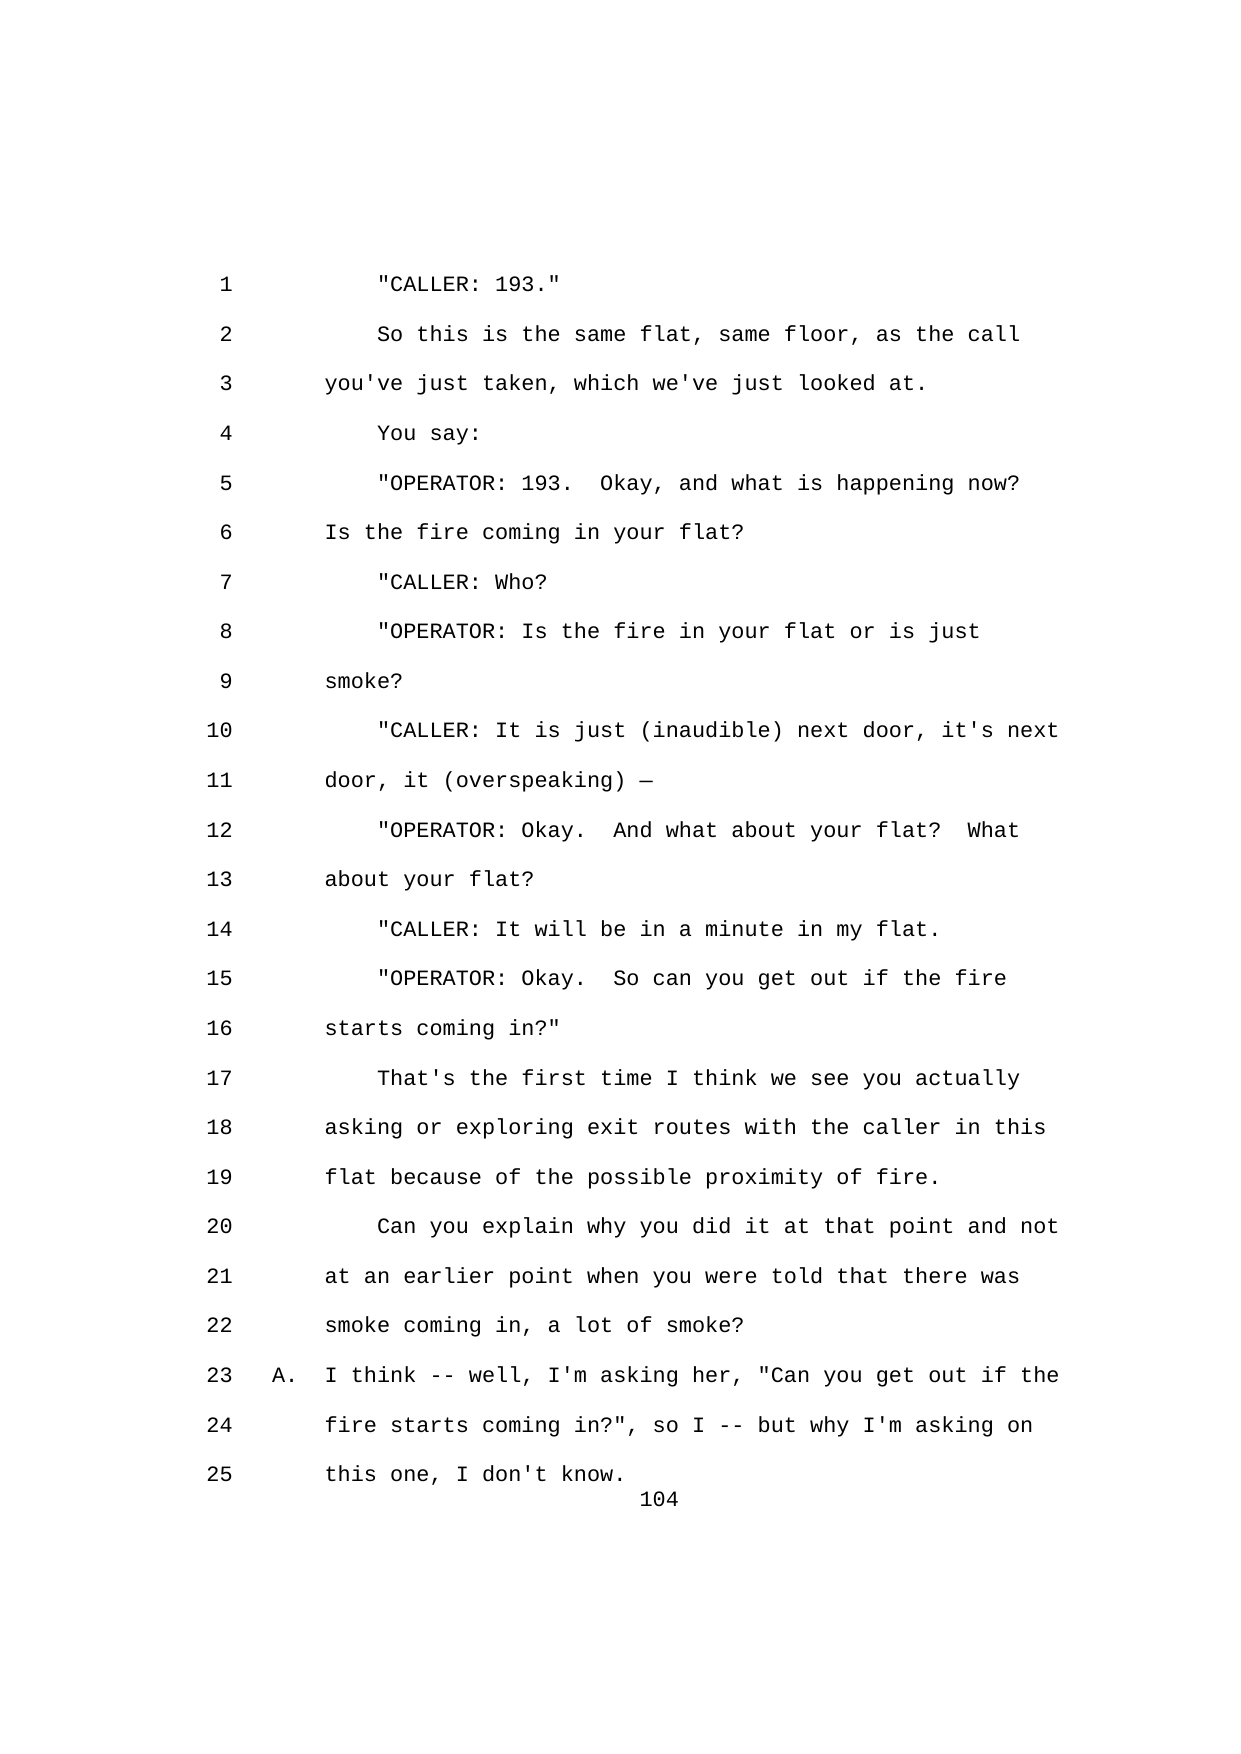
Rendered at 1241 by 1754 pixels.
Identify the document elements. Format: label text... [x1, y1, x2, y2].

text 16 starts coming in?" [75, 1017, 1165, 1042]
text 15 "OPERATOR: Okay. So can you get out if the fire [75, 967, 1165, 992]
text 14 "CALLER: It will be in a minute in my flat. [75, 918, 1165, 943]
text 10 "CALLER: It is just (inaudible) next door, it's next [75, 719, 1165, 744]
text 1 "CALLER: 193." [75, 273, 1165, 298]
text 4 You say: [75, 422, 1165, 447]
text 21 at an earlier point when you were told that there was [75, 1265, 1165, 1290]
text 6 Is the fire coming in your flat? [75, 521, 1165, 546]
text 17 That's the first time I think we see you actually [75, 1067, 1165, 1091]
text 3 you've just taken, which we've just looked at. [75, 372, 1165, 397]
text 24 fire starts coming in?", so I -- but why I'm asking on [75, 1414, 1165, 1438]
text 13 about your flat? [75, 868, 1165, 893]
text 12 "OPERATOR: Okay. And what about your flat? What [75, 819, 1165, 843]
text 23 A. I think -- well, I'm asking her, "Can you get out if the [75, 1364, 1165, 1389]
text 20 Can you explain why you did it at that point and not [75, 1215, 1165, 1240]
text 104 [75, 1488, 1165, 1513]
text 2 So this is the same flat, same floor, as the call [75, 323, 1165, 348]
text 19 flat because of the possible proximity of fire. [75, 1166, 1165, 1191]
text 18 asking or exploring exit routes with the caller in this [75, 1116, 1165, 1141]
text 9 smoke? [75, 670, 1165, 695]
text 5 "OPERATOR: 193. Okay, and what is happening now? [75, 472, 1165, 496]
text 11 door, it (overspeaking) — [75, 769, 1165, 794]
text 22 smoke coming in, a lot of smoke? [75, 1314, 1165, 1339]
text 7 "CALLER: Who? [75, 571, 1165, 596]
text 8 "OPERATOR: Is the fire in your flat or is just [75, 620, 1165, 645]
text 25 this one, I don't know. [75, 1463, 1165, 1488]
